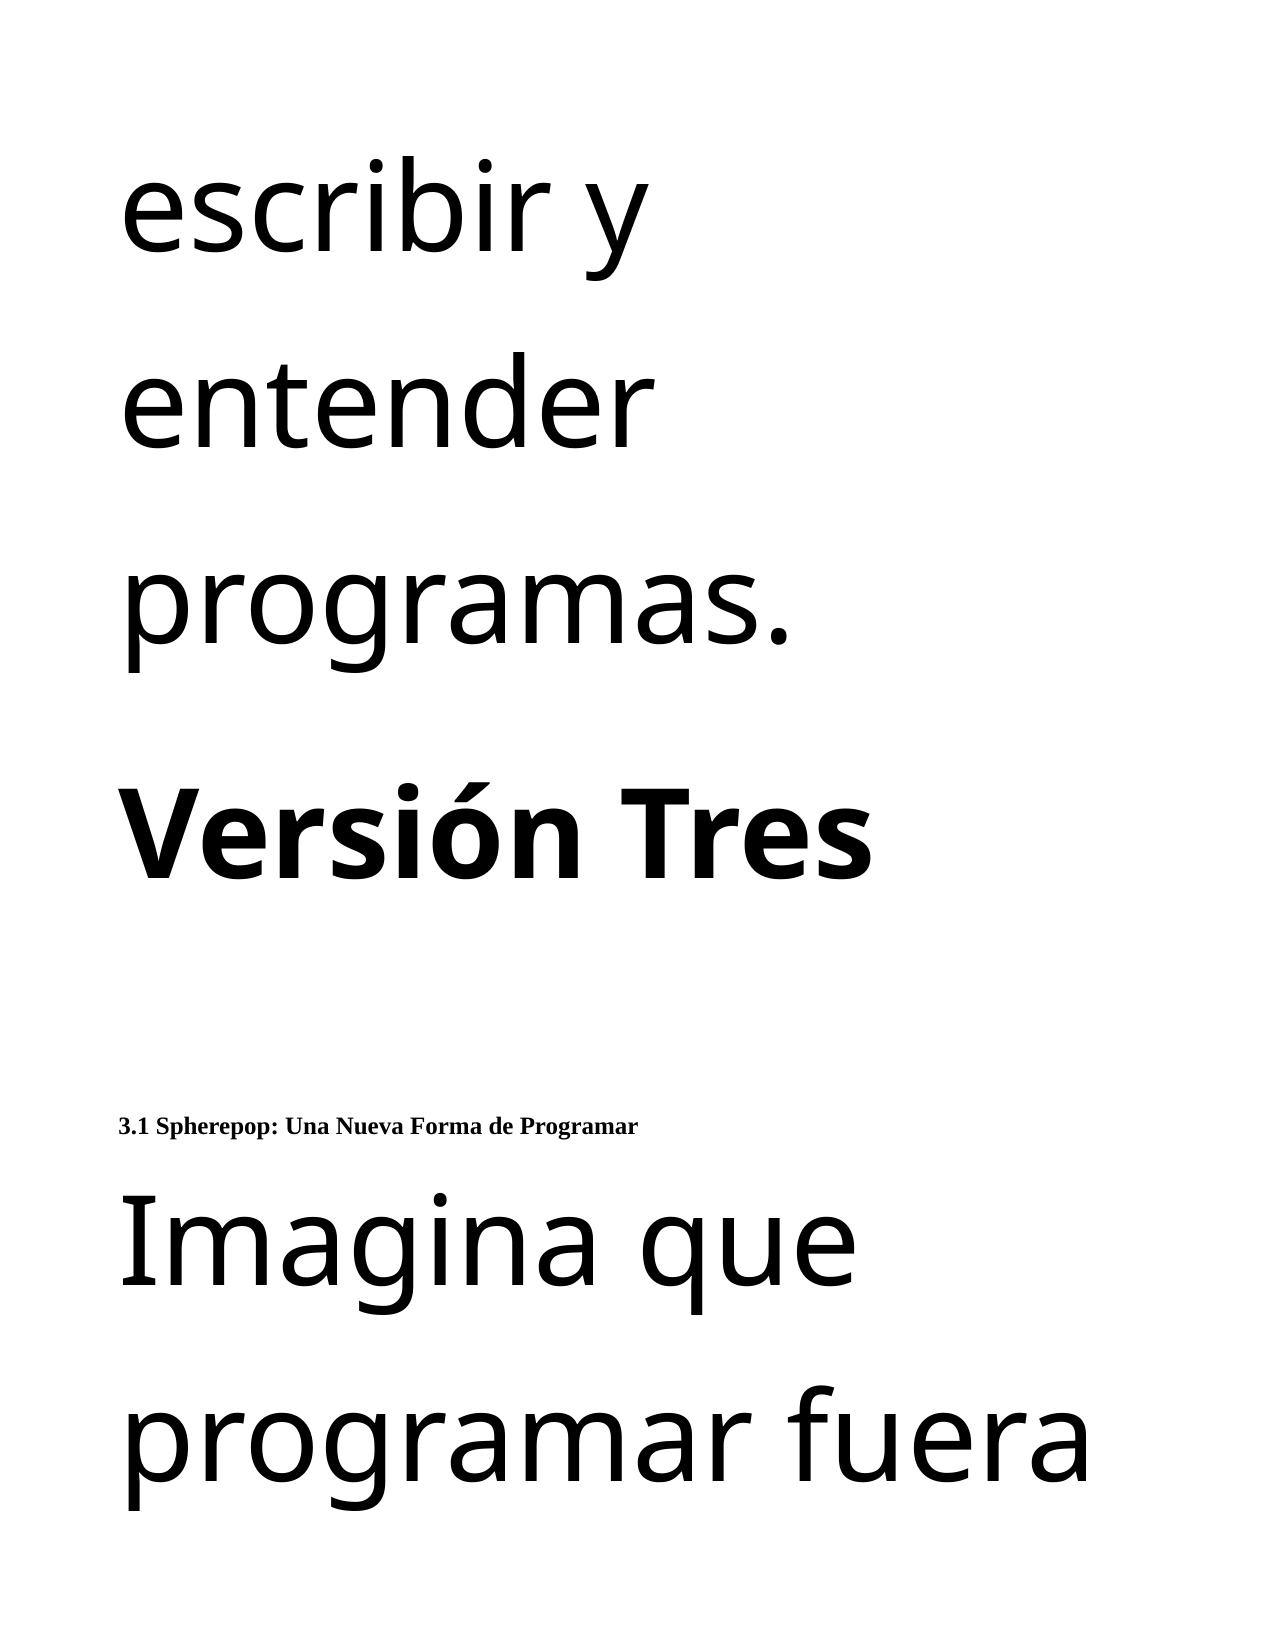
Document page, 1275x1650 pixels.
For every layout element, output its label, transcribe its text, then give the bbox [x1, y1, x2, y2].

text Imagina que programar fuera [118, 1152, 1157, 1518]
subtitle Versión Tres [118, 745, 1157, 1086]
text escribir y entender programas. [118, 118, 1157, 680]
subtitle 3.1 Spherepop: Una Nueva Forma de Programar [118, 1111, 1157, 1139]
